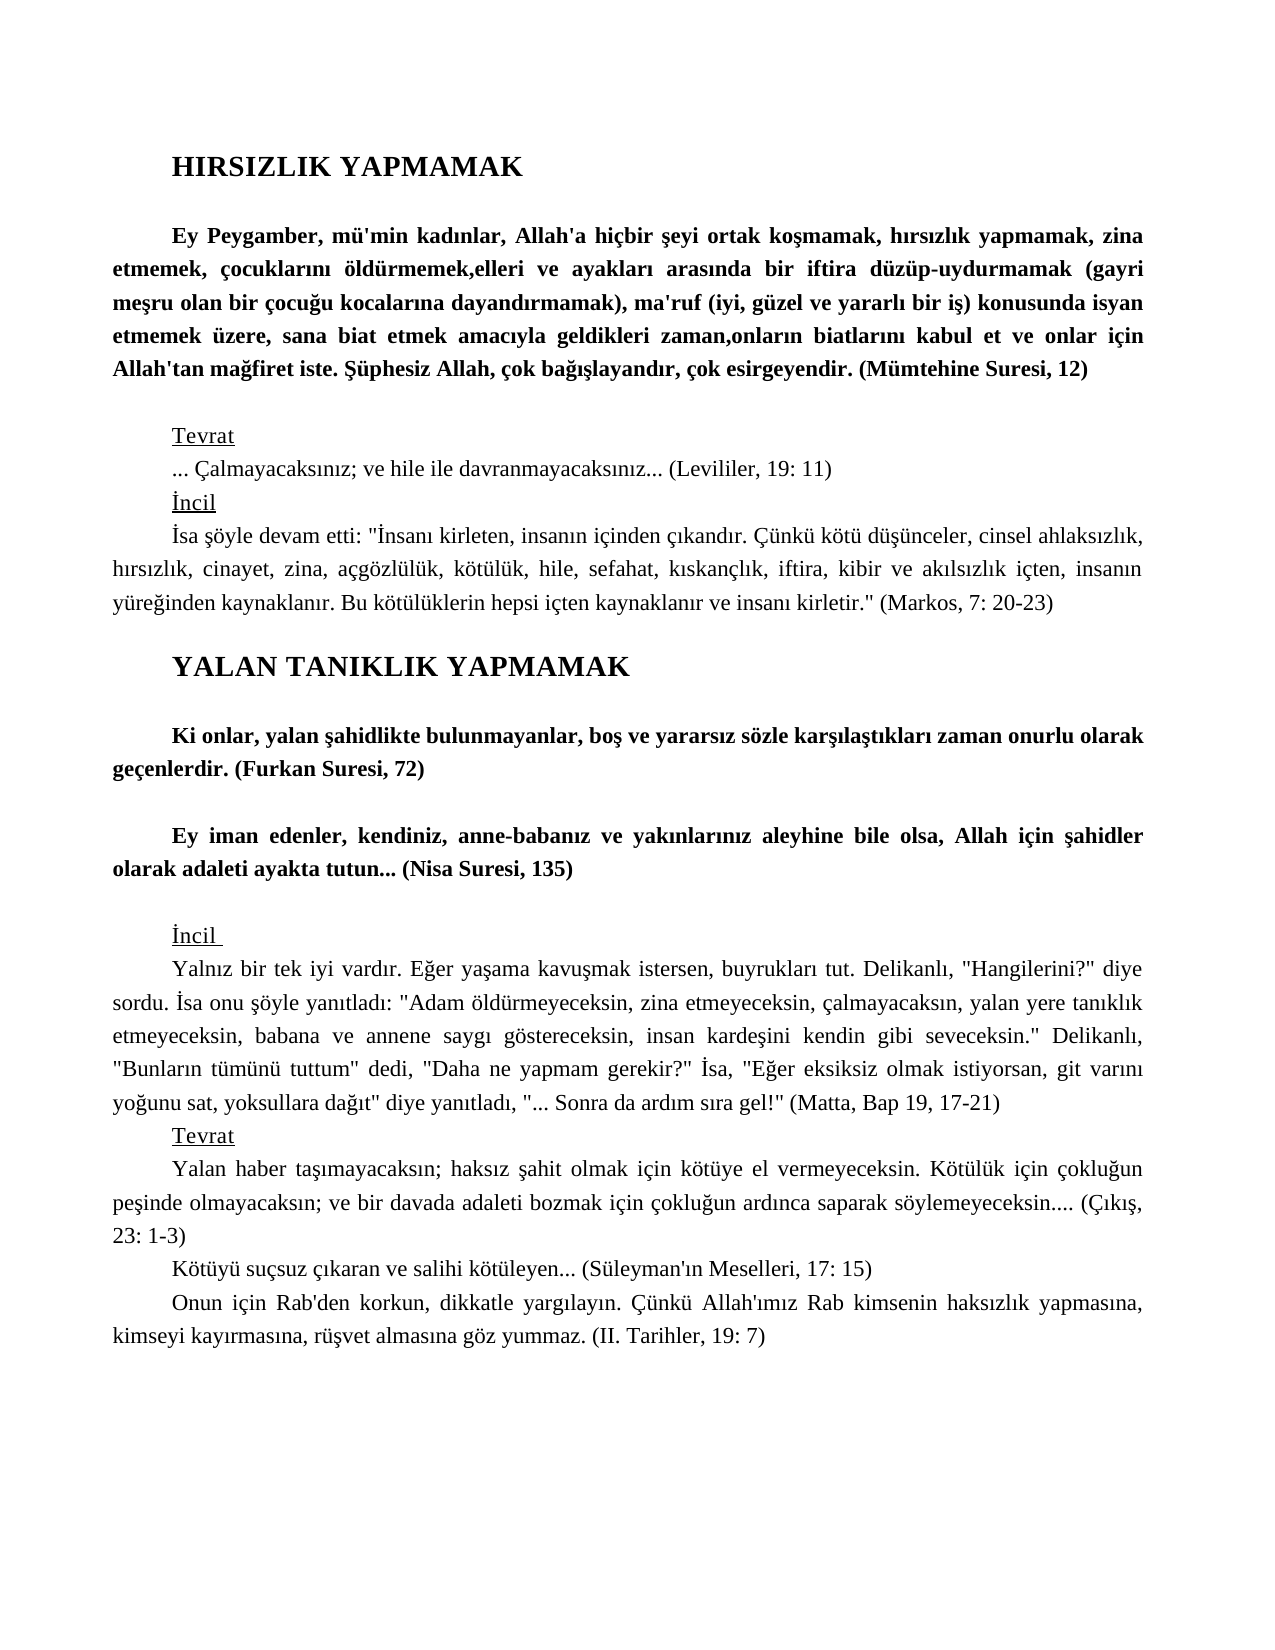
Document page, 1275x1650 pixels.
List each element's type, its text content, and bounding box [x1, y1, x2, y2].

text İncil [112, 917, 1145, 950]
text Yalan haber taşımayacaksın; haksız şahit olmak için kötüye el vermeyeceksin. Kötülük için çokluğun peşinde olmayacaksın; ve bir davada adaleti bozmak için çokluğun ardınca saparak söylemeyeceksin.... (Çıkış, 23: 1-3) [112, 1150, 1145, 1250]
text Tevrat [112, 1117, 1145, 1150]
text HIRSIZLIK YAPMAMAK [112, 150, 1145, 183]
text Onun için Rab'den korkun, dikkatle yargılayın. Çünkü Allah'ımız Rab kimsenin haksızlık yapmasına, kimseyi kayırmasına, rüşvet almasına göz yummaz. (II. Tarihler, 19: 7) [112, 1283, 1145, 1350]
text Ey iman edenler, kendiniz, anne-babanız ve yakınlarınız aleyhine bile olsa, Allah için şahidler olarak adaleti ayakta tutun... (Nisa Suresi, 135) [112, 817, 1145, 883]
text Yalnız bir tek iyi vardır. Eğer yaşama kavuşmak istersen, buyrukları tut. Delikanlı, "Hangilerini?" diye sordu. İsa onu şöyle yanıtladı: "Adam öldürmeyeceksin, zina etmeyeceksin, çalmayacaksın, yalan yere tanıklık etmeyeceksin, babana ve annene saygı göstereceksin, insan kardeşini kendin gibi seveceksin." Delikanlı, "Bunların tümünü tuttum" dedi, "Daha ne yapmam gerekir?" İsa, "Eğer eksiksiz olmak istiyorsan, git varını yoğunu sat, yoksullara dağıt" diye yanıtladı, "... Sonra da ardım sıra gel!" (Matta, Bap 19, 17-21) [112, 950, 1145, 1117]
text Tevrat [112, 417, 1145, 450]
text Kötüyü suçsuz çıkaran ve salihi kötüleyen... (Süleyman'ın Meselleri, 17: 15) [112, 1250, 1145, 1283]
text Ey Peygamber, mü'min kadınlar, Allah'a hiçbir şeyi ortak koşmamak, hırsızlık yapmamak, zina etmemek, çocuklarını öldürmemek,elleri ve ayakları arasında bir iftira düzüp-uydurmamak (gayri meşru olan bir çocuğu kocalarına dayandırmamak), ma'ruf (iyi, güzel ve yararlı bir iş) konusunda isyan etmemek üzere, sana biat etmek amacıyla geldikleri zaman,onların biatlarını kabul et ve onlar için Allah'tan mağfiret iste. Şüphesiz Allah, çok bağışlayandır, çok esirgeyendir. (Mümtehine Suresi, 12) [112, 217, 1145, 383]
text ... Çalmayacaksınız; ve hile ile davranmayacaksınız... (Levililer, 19: 11) [112, 450, 1145, 483]
text Ki onlar, yalan şahidlikte bulunmayanlar, boş ve yararsız sözle karşılaştıkları zaman onurlu olarak geçenlerdir. (Furkan Suresi, 72) [112, 717, 1145, 783]
text İncil [112, 483, 1145, 517]
text YALAN TANIKLIK YAPMAMAK [112, 650, 1145, 683]
text İsa şöyle devam etti: "İnsanı kirleten, insanın içinden çıkandır. Çünkü kötü düşünceler, cinsel ahlaksızlık, hırsızlık, cinayet, zina, açgözlülük, kötülük, hile, sefahat, kıskançlık, iftira, kibir ve akılsızlık içten, insanın yüreğinden kaynaklanır. Bu kötülüklerin hepsi içten kaynaklanır ve insanı kirletir." (Markos, 7: 20-23) [112, 517, 1145, 617]
